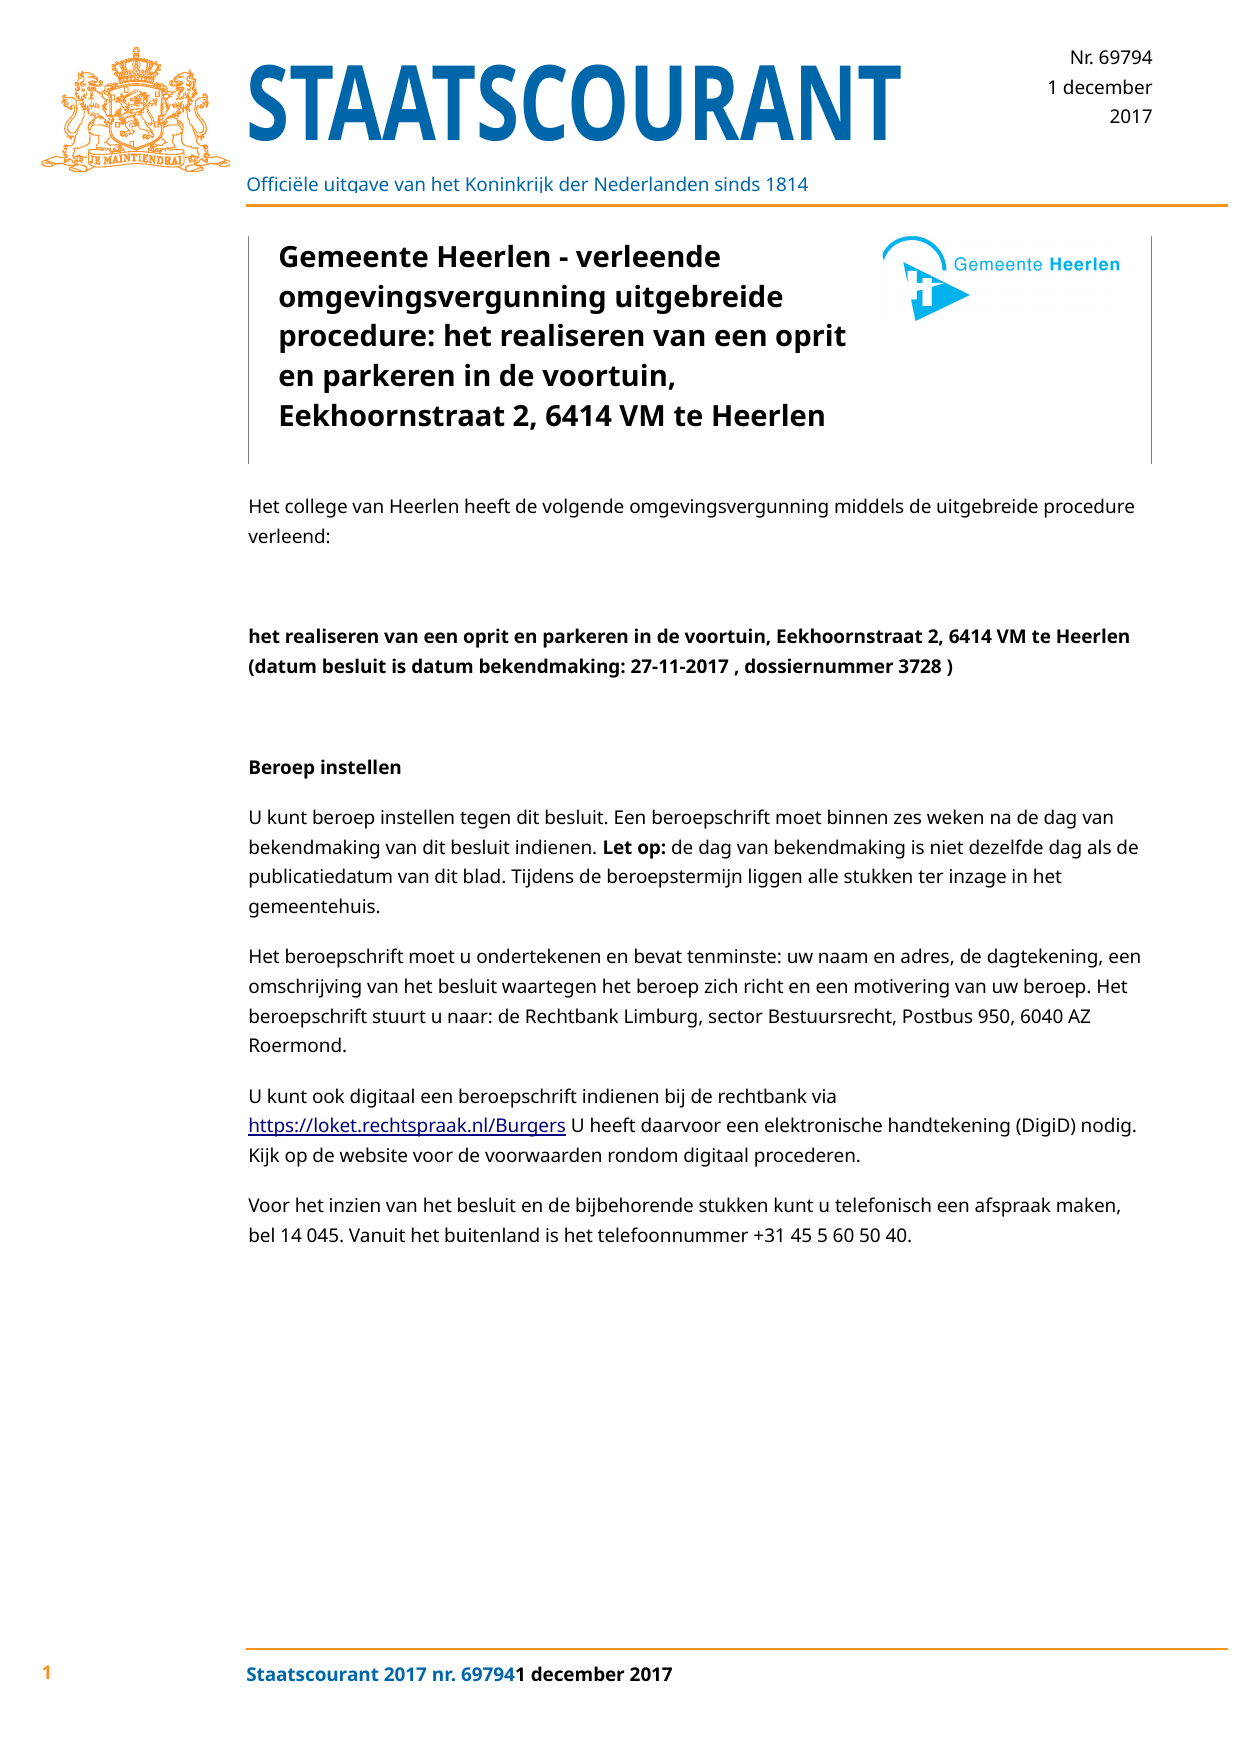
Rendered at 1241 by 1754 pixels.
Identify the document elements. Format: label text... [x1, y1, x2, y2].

text U kunt beroep instellen tegen dit besluit. Een beroepschrift moet binnen zes weken na de dag van bekendmaking van dit besluit indienen. Let op: de dag van bekendmaking is niet dezelfde dag als de publicatiedatum van dit blad. Tijdens de beroepstermijn liggen alle stukken ter inzage in het gemeentehuis. [248, 804, 1152, 919]
text U kunt ook digitaal een beroepschrift indienen bij de rechtbank via https://loket.rechtspraak.nl/Burgers U heeft daarvoor een elektronische handtekening (DigiD) nodig. Kijk op de website voor de voorwaarden rondom digitaal procederen. [248, 1083, 1152, 1168]
table_header Gemeente Heerlen - verleende omgevingsvergunning uitgebreide procedure: het realiseren van een oprit en parkeren in de voortuin, Eekhoornstraat 2, 6414 VM te Heerlen [249, 236, 850, 464]
text Het beroepschrift moet u ondertekenen en bevat tenminste: uw naam en adres, de dagtekening, een omschrijving van het besluit waartegen het beroep zich richt en een motivering van uw beroep. Het beroepschrift stuurt u naar: de Rechtbank Limburg, sector Bestuursrecht, Postbus 950, 6040 AZ Roermond. [248, 944, 1152, 1058]
picture [41, 47, 231, 172]
text Beroep instellen [248, 754, 1152, 780]
text Het college van Heerlen heeft de volgende omgevingsvergunning middels de uitgebreide procedure verleend: [248, 493, 1152, 549]
table_header [850, 236, 1151, 464]
text Voor het inzien van het besluit en de bijbehorende stukken kunt u telefonisch een afspraak maken, bel 14 045. Vanuit het buitenland is het telefoonnummer +31 45 5 60 50 40. [248, 1192, 1152, 1248]
picture [882, 236, 1119, 321]
text het realiseren van een oprit en parkeren in de voortuin, Eekhoornstraat 2, 6414 VM te Heerlen (datum besluit is datum bekendmaking: 27-11-2017 , dossiernummer 3728 ) [248, 624, 1152, 679]
picture [882, 236, 903, 252]
